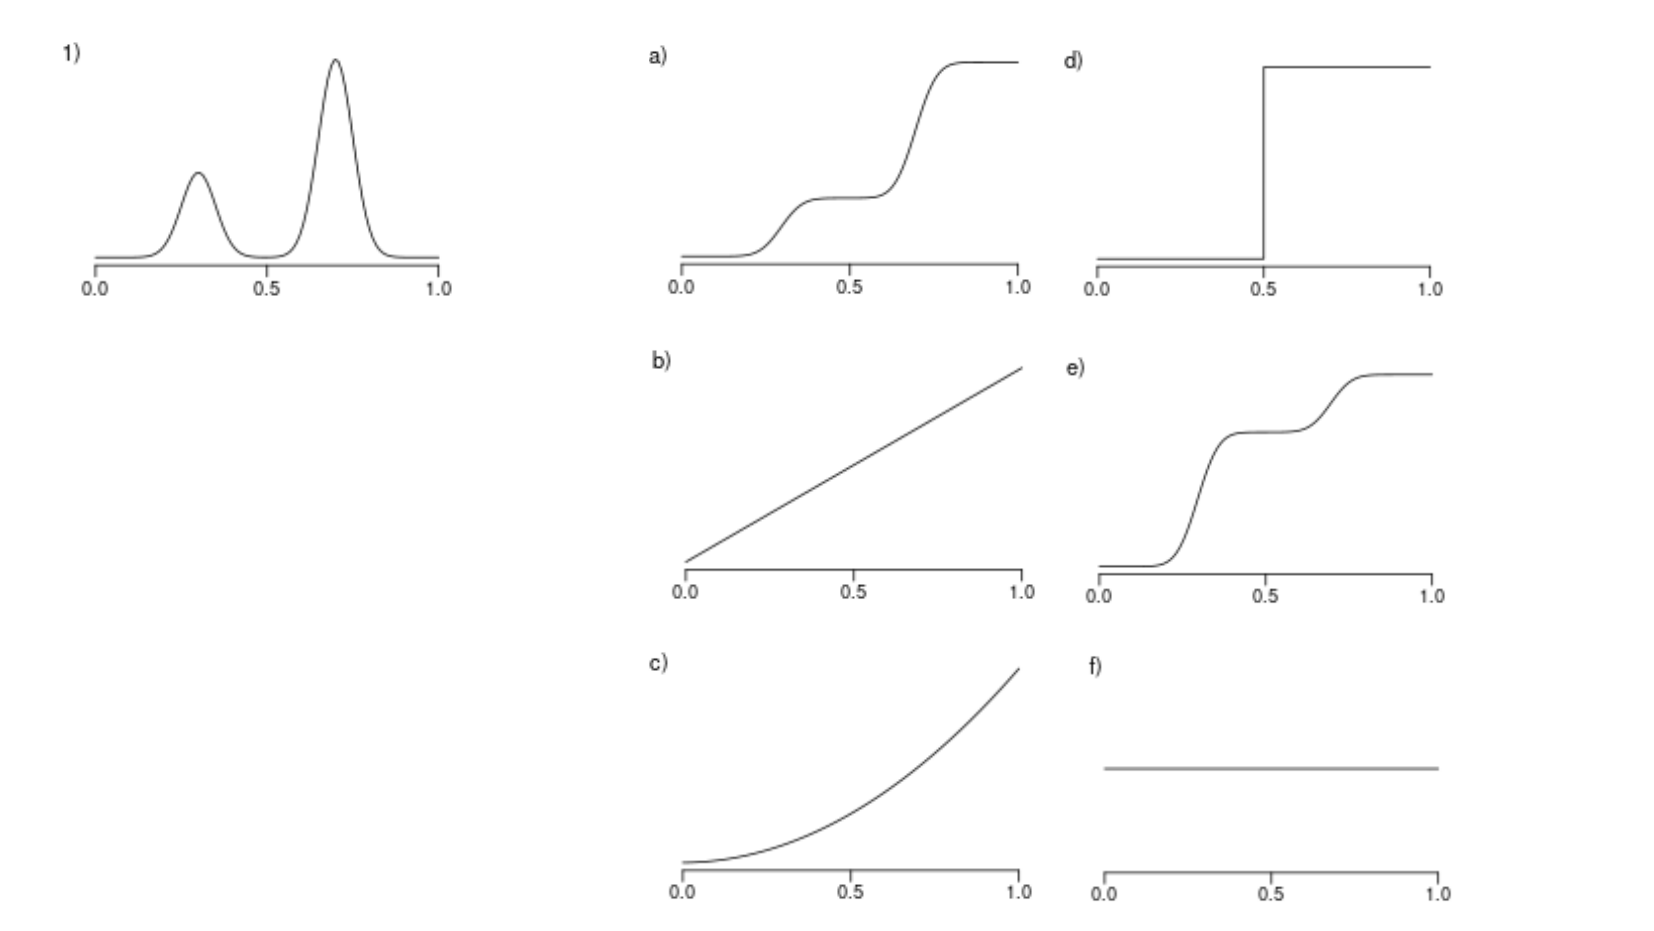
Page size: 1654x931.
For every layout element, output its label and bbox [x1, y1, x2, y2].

picture [649, 345, 1037, 603]
picture [1074, 651, 1459, 907]
picture [60, 41, 458, 308]
picture [646, 649, 1034, 907]
picture [1063, 47, 1447, 302]
picture [649, 44, 1037, 302]
picture [1063, 354, 1447, 610]
